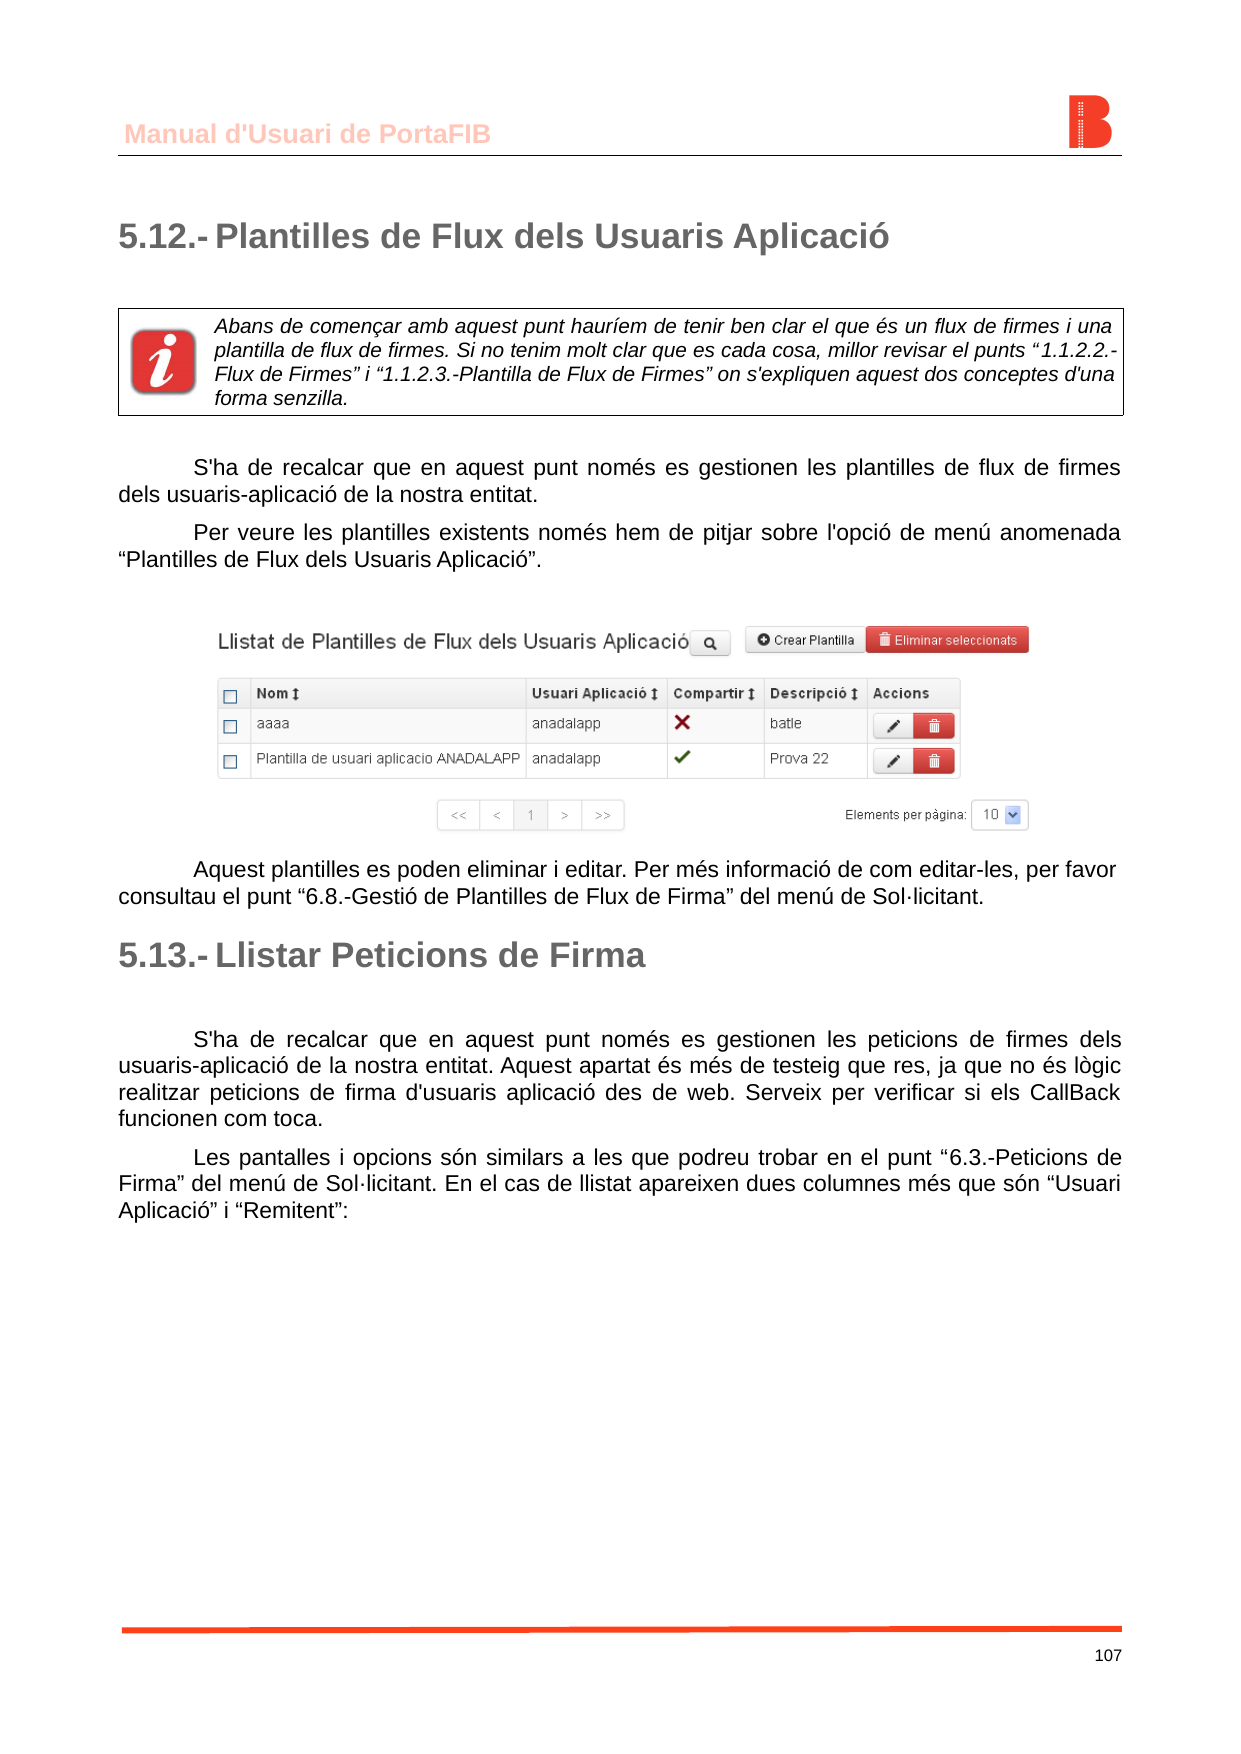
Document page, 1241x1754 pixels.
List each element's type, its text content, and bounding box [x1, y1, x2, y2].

subtitle Plantilles de Flux dels Usuaris Aplicació [118, 216, 1122, 256]
table_header Abans de començar amb aquest punt hauríem de tenir ben clar el que és un flux de firmes i una plantilla de flux de firmes. Si no tenim molt clar que es cada cosa, millor revisar el punts “1.1.2.2Flux de Firmes” i “1.1.2.3Plantilla de Flux de Firmes” on s'expliquen aquest dos conceptes d'una forma senzilla. [209, 309, 1123, 415]
picture [206, 623, 1034, 844]
picture [1063, 94, 1117, 150]
table_header [119, 309, 209, 415]
text Aquest plantilles es poden eliminar i editar. Per més informació de com editar-les, per favor consultau el punt “6.8Gestió de Plantilles de Flux de Firma” del menú de Sol·licitant. [118, 856, 1122, 909]
text Per veure les plantilles existents només hem de pitjar sobre l'opció de menú anomenada “Plantilles de Flux dels Usuaris Aplicació”. [118, 519, 1122, 572]
subtitle Llistar Peticions de Firma [118, 934, 1122, 975]
picture [129, 327, 198, 396]
text S'ha de recalcar que en aquest punt només es gestionen les plantilles de flux de firmes dels usuaris-aplicació de la nostra entitat. [118, 454, 1122, 507]
text S'ha de recalcar que en aquest punt només es gestionen les peticions de firmes dels usuaris-aplicació de la nostra entitat. Aquest apartat és més de testeig que res, ja que no és lògic realitzar peticions de firma d'usuaris aplicació des de web. Serveix per verificar si els CallBack funcionen com toca. [118, 1026, 1122, 1131]
text Les pantalles i opcions són similars a les que podreu trobar en el punt “6.3Peticions de Firma” del menú de Sol·licitant. En el cas de llistat apareixen dues columnes més que són “Usuari Aplicació” i “Remitent”: [118, 1144, 1122, 1223]
